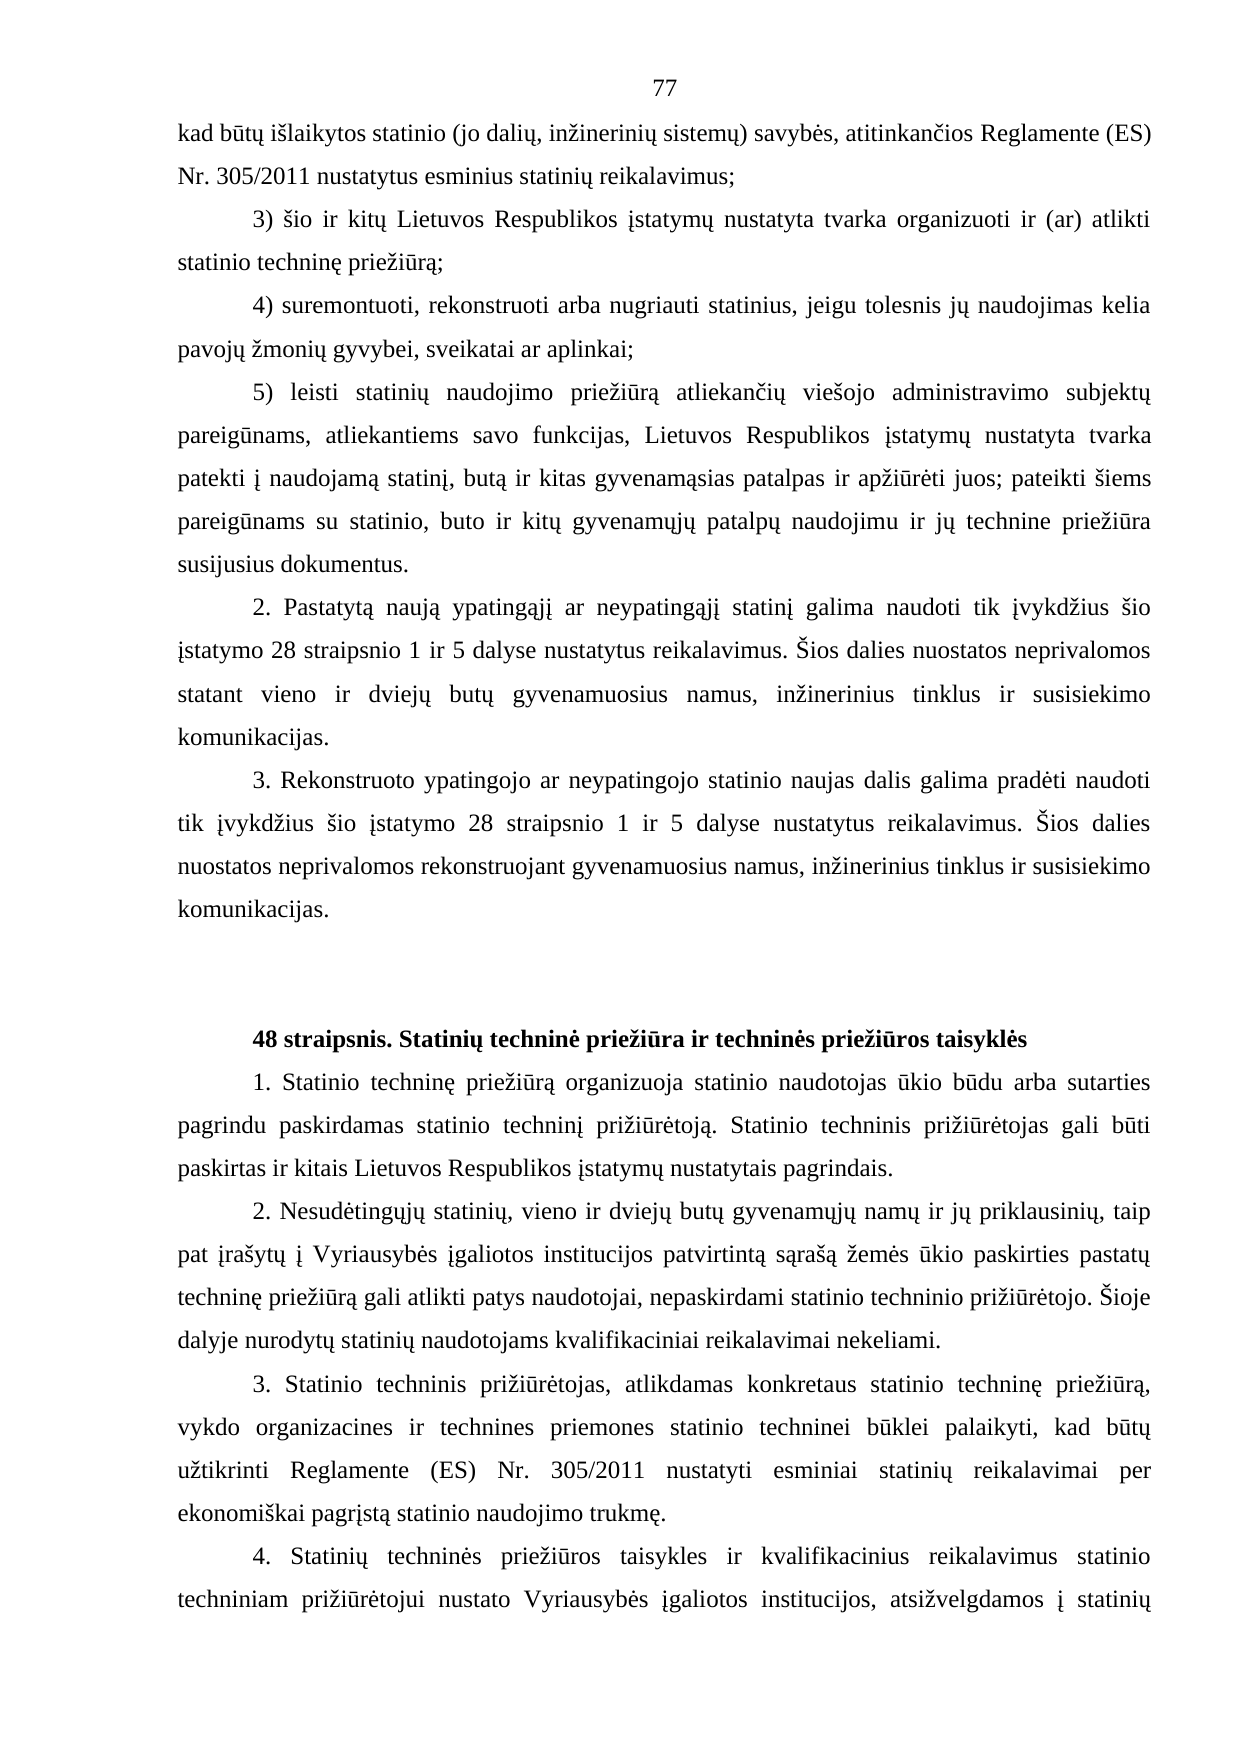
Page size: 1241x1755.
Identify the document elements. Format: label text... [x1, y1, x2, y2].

text 48 straipsnis. Statinių techninė priežiūra ir techninės priežiūros taisyklės [177, 1024, 1152, 1052]
text 3. Statinio techninis prižiūrėtojas, atlikdamas konkretaus statinio techninę priežiūrą, vykdo organizacines ir technines priemones statinio techninei būklei palaikyti, kad būtų užtikrinti Reglamente (ES) Nr. 305/2011 nustatyti esminiai statinių reikalavimai per ekonomiškai pagrįstą statinio naudojimo trukmę. [177, 1369, 1152, 1527]
text 4) suremontuoti, rekonstruoti arba nugriauti statinius, jeigu tolesnis jų naudojimas kelia pavojų žmonių gyvybei, sveikatai ar aplinkai; [177, 291, 1152, 362]
text 5) leisti statinių naudojimo priežiūrą atliekančių viešojo administravimo subjektų pareigūnams, atliekantiems savo funkcijas, Lietuvos Respublikos įstatymų nustatyta tvarka patekti į naudojamą statinį, butą ir kitas gyvenamąsias patalpas ir apžiūrėti juos; pateikti šiems pareigūnams su statinio, buto ir kitų gyvenamųjų patalpų naudojimu ir jų technine priežiūra susijusius dokumentus. [177, 377, 1152, 578]
text 2. Pastatytą naują ypatingąjį ar neypatingąjį statinį galima naudoti tik įvykdžius šio įstatymo 28 straipsnio 1 ir 5 dalyse nustatytus reikalavimus. Šios dalies nuostatos neprivalomos statant vieno ir dviejų butų gyvenamuosius namus, inžinerinius tinklus ir susisiekimo komunikacijas. [177, 592, 1152, 751]
text 2. Nesudėtingųjų statinių, vieno ir dviejų butų gyvenamųjų namų ir jų priklausinių, taip pat įrašytų į Vyriausybės įgaliotos institucijos patvirtintą sąrašą žemės ūkio paskirties pastatų techninę priežiūrą gali atlikti patys naudotojai, nepaskirdami statinio techninio prižiūrėtojo. Šioje dalyje nurodytų statinių naudotojams kvalifikaciniai reikalavimai nekeliami. [177, 1196, 1152, 1354]
text 4. Statinių techninės priežiūros taisykles ir kvalifikacinius reikalavimus statinio techniniam prižiūrėtojui nustato Vyriausybės įgaliotos institucijos, atsižvelgdamos į statinių [177, 1541, 1152, 1613]
text 3) šio ir kitų Lietuvos Respublikos įstatymų nustatyta tvarka organizuoti ir (ar) atlikti statinio techninę priežiūrą; [177, 204, 1152, 276]
text 3. Rekonstruoto ypatingojo ar neypatingojo statinio naujas dalis galima pradėti naudoti tik įvykdžius šio įstatymo 28 straipsnio 1 ir 5 dalyse nustatytus reikalavimus. Šios dalies nuostatos neprivalomos rekonstruojant gyvenamuosius namus, inžinerinius tinklus ir susisiekimo komunikacijas. [177, 765, 1152, 923]
text 1. Statinio techninę priežiūrą organizuoja statinio naudotojas ūkio būdu arba sutarties pagrindu paskirdamas statinio techninį prižiūrėtoją. Statinio techninis prižiūrėtojas gali būti paskirtas ir kitais Lietuvos Respublikos įstatymų nustatytais pagrindais. [177, 1067, 1152, 1182]
text kad būtų išlaikytos statinio (jo dalių, inžinerinių sistemų) savybės, atitinkančios Reglamente (ES) Nr. 305/2011 nustatytus esminius statinių reikalavimus; [177, 118, 1152, 190]
